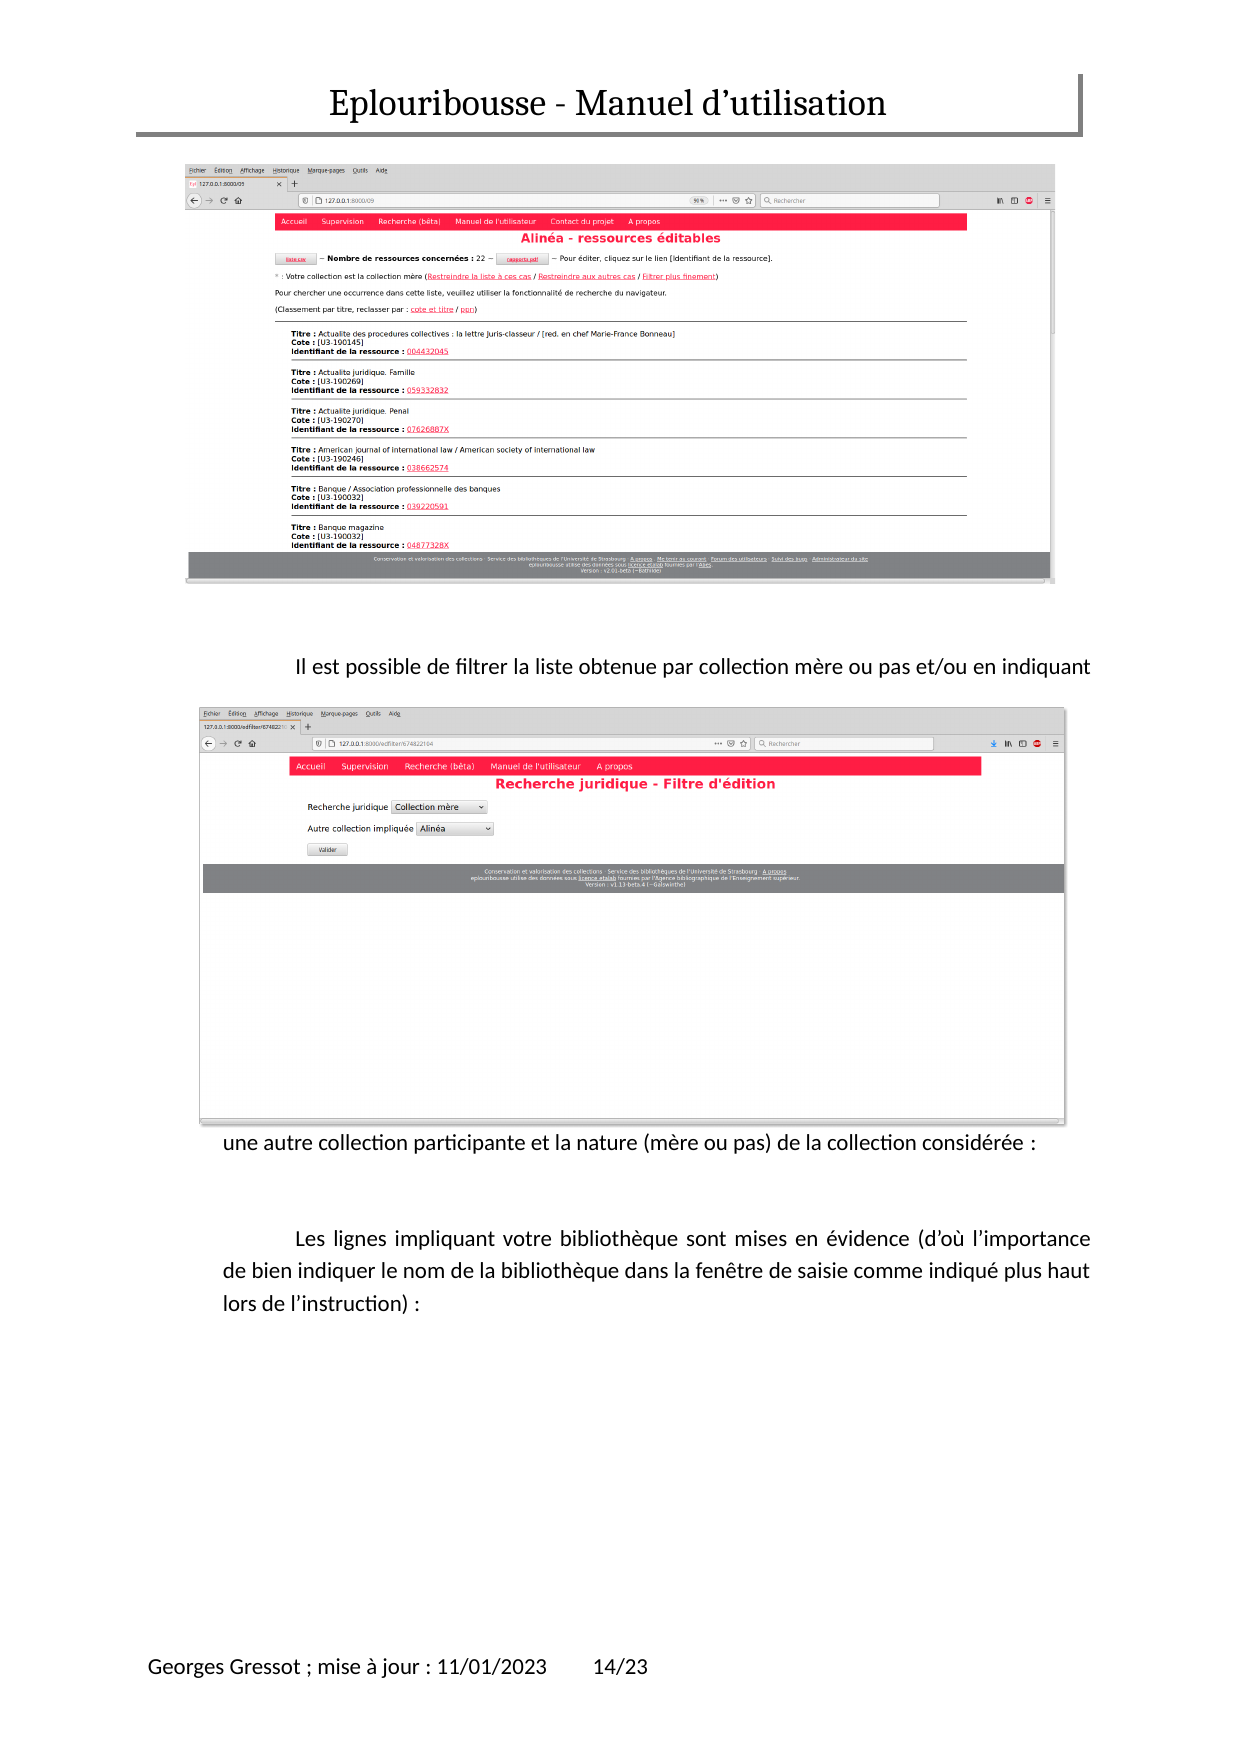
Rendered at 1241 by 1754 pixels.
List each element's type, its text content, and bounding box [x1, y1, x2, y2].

picture [185, 164, 1055, 584]
list Il est possible de filtrer la liste obtenue par collection mère ou pas et/ou en indiquant une autre collection participante et la nature (mère ou pas) de la collection considérée : [223, 652, 1093, 1156]
list Les lignes impliquant votre bibliothèque sont mises en évidence (d’où l’importance de bien indiquer le nom de la bibliothèque dans la fenêtre de saisie comme indiqué plus haut lors de l’instruction) : [223, 1224, 1093, 1317]
picture [197, 706, 1068, 1128]
